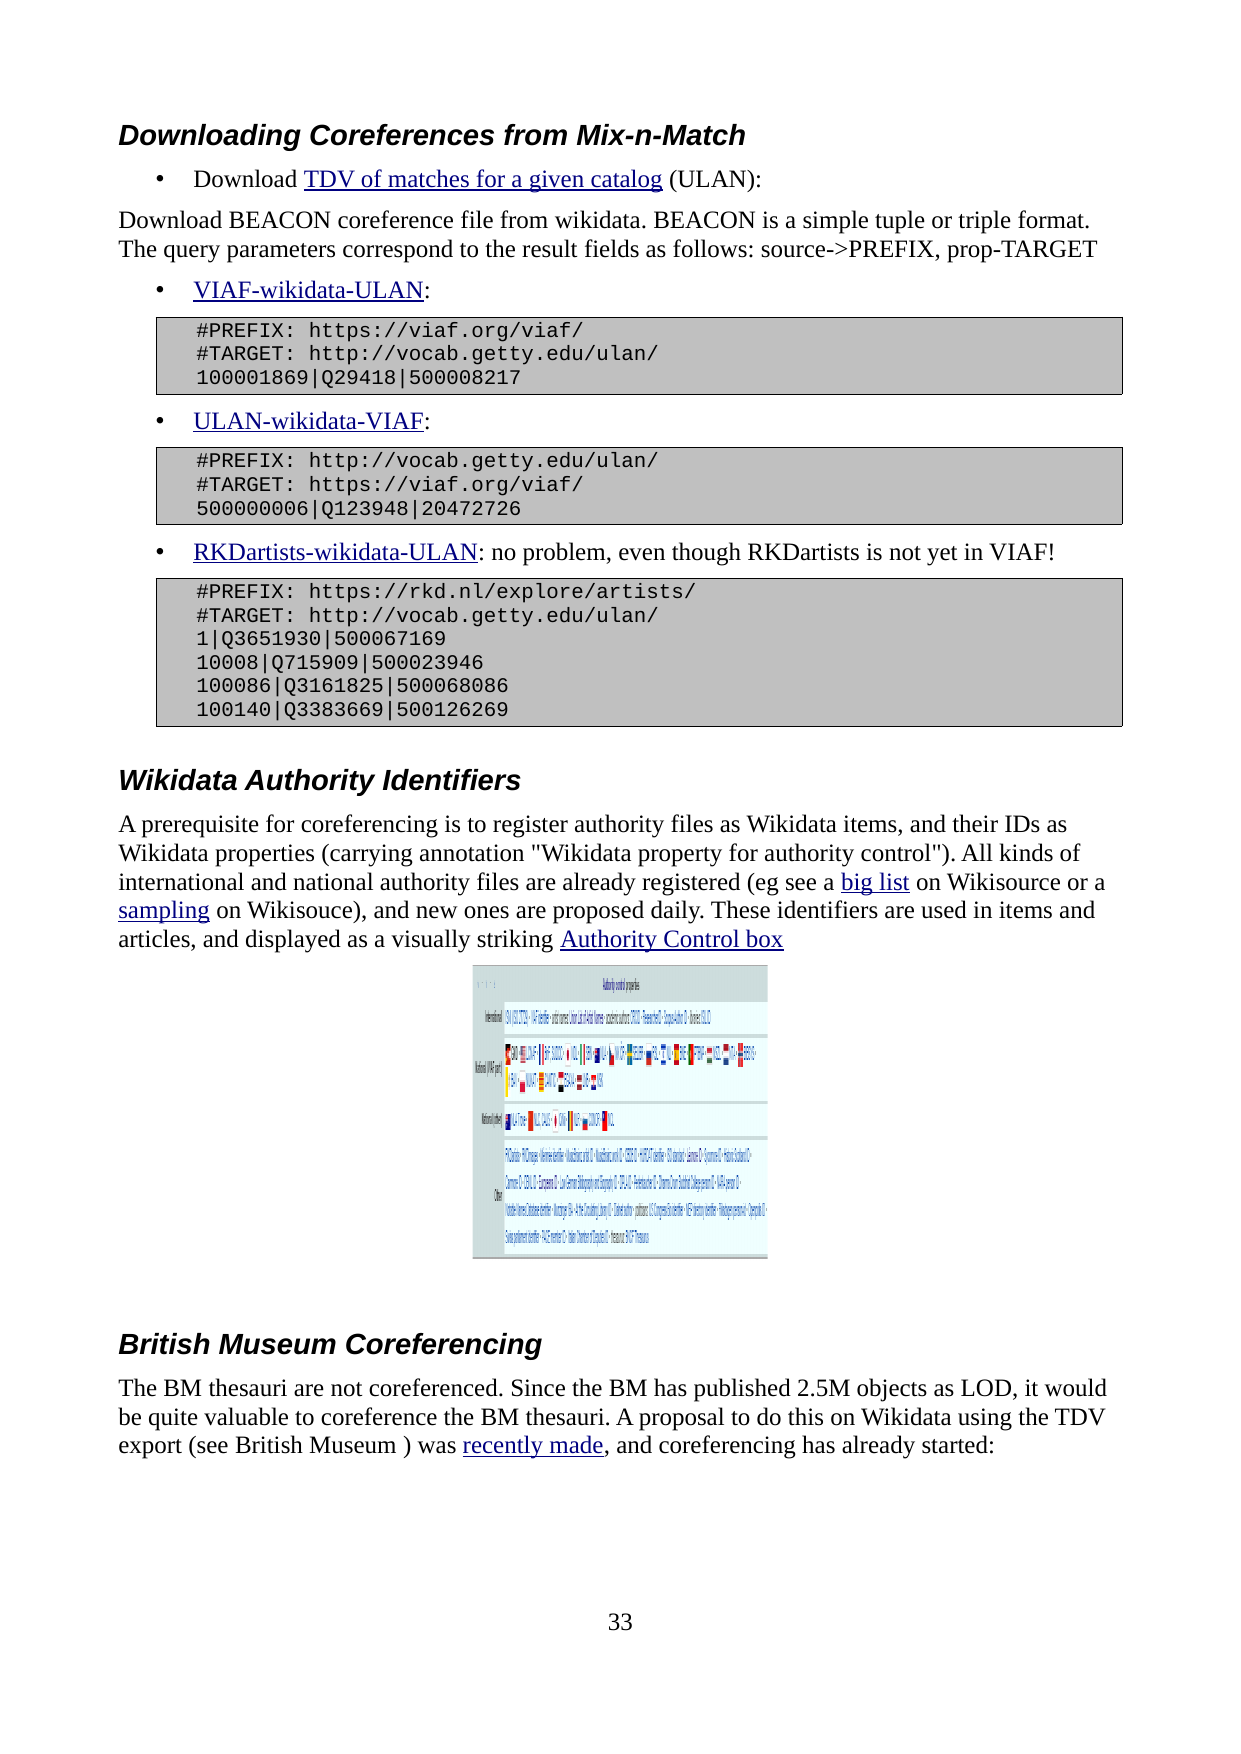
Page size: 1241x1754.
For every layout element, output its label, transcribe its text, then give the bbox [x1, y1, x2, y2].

list ULAN-wikidata-VIAF: [156, 406, 1122, 435]
list #PREFIX: https://viaf.org/viaf/ [157, 318, 1122, 340]
subtitle British Museum Coreferencing [118, 1327, 1122, 1361]
text The BM thesauri are not coreferenced. Since the BM has published 2.5M objects as LOD, it would be quite valuable to coreference the BM thesauri. A proposal to do this on Wikidata using the TDV export (see British Museum) was recently made, and coreferencing has already started: [118, 1373, 1122, 1459]
list #PREFIX: http://vocab.getty.edu/ulan/ [157, 448, 1122, 471]
list 500000006|Q123948|20472726 [157, 494, 1122, 524]
subtitle Wikidata Authority Identifiers [118, 763, 1122, 797]
list VIAF-wikidata-ULAN: [156, 275, 1122, 304]
list 100001869|Q29418|500008217 [157, 364, 1122, 394]
text A prerequisite for coreferencing is to register authority files as Wikidata items, and their IDs as Wikidata properties (carrying annotation "Wikidata property for authority control"). All kinds of international and national authority files are already registered (eg see a big list on Wikisource or a sampling on Wikisouce), and new ones are proposed daily. These identifiers are used in items and articles, and displayed as a visually striking Authority Control box [118, 809, 1122, 953]
list Download TDV of matches for a given catalog (ULAN): [156, 164, 1122, 193]
list #TARGET: https://viaf.org/viaf/ [157, 471, 1122, 494]
subtitle Downloading Coreferences from Mix-n-Match [118, 118, 1122, 152]
list #TARGET: http://vocab.getty.edu/ulan/ [157, 340, 1122, 364]
list #PREFIX: https://rkd.nl/explore/artists/ [157, 579, 1122, 602]
list 1|Q3651930|500067169 [157, 625, 1122, 649]
list #TARGET: http://vocab.getty.edu/ulan/ [157, 602, 1122, 625]
text Download BEACON coreference file from wikidata. BEACON is a simple tuple or triple format. The query parameters correspond to the result fields as follows: source->PREFIX, prop-TARGET [118, 205, 1122, 263]
list 100140|Q3383669|500126269 [157, 696, 1122, 726]
list RKDartists-wikidata-ULAN: no problem, even though RKDartists is not yet in VIAF! [156, 537, 1122, 565]
list 100086|Q3161825|500068086 [157, 672, 1122, 696]
list 10008|Q715909|500023946 [157, 649, 1122, 672]
